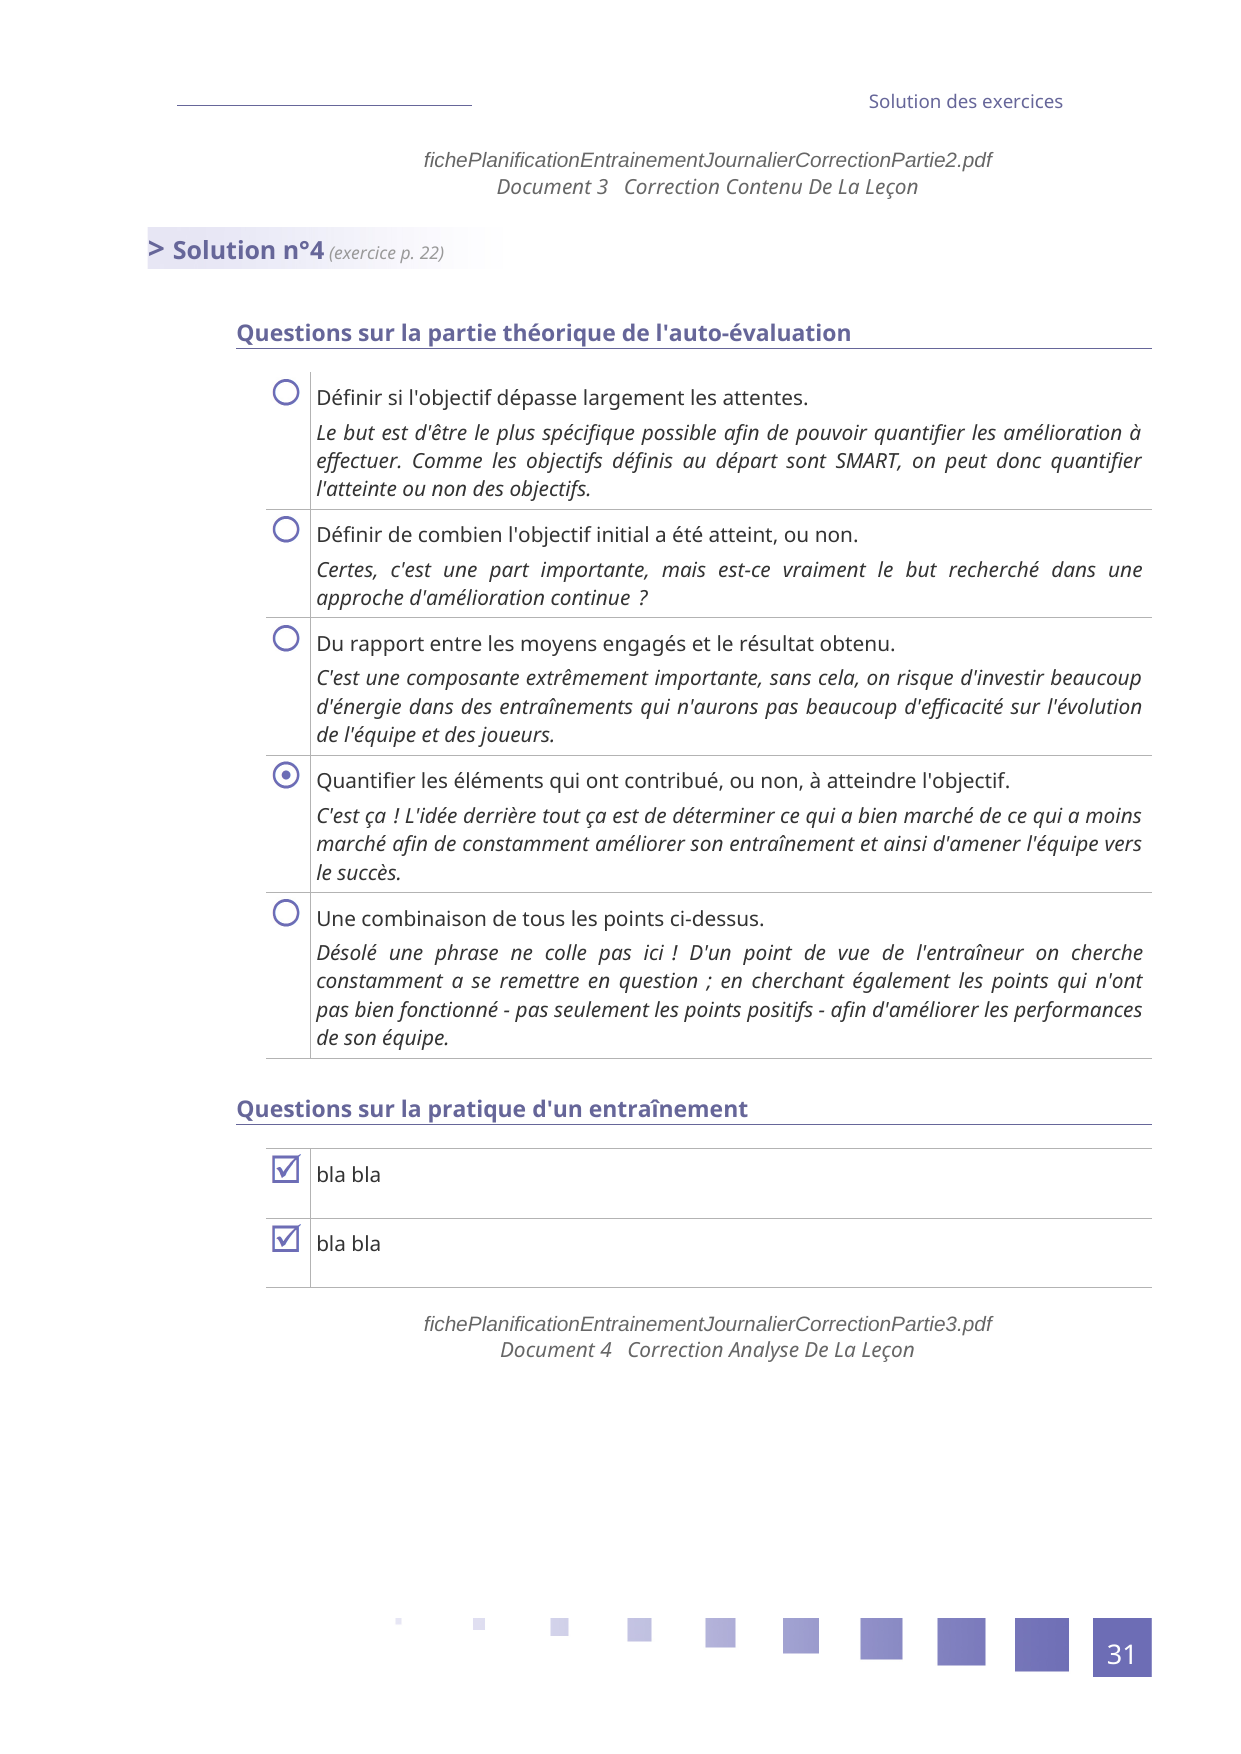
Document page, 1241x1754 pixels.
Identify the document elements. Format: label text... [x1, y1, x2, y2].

table_cell Du rapport entre les moyens engagés et le résultat obtenu. C'est une composante extrêmement importante, sans cela, on risque d'investir beaucoup d'énergie dans des entraînements qui n'aurons pas beaucoup d'efficacité sur l'évolution de l'équipe et des joueurs. [311, 618, 1152, 755]
picture [271, 623, 301, 653]
title Questions sur la pratique d'un entraînement [236, 1093, 1152, 1124]
table_header [266, 1149, 310, 1218]
picture [271, 377, 301, 407]
table_cell [266, 1224, 310, 1287]
title Document 3 Correction Contenu De La Leçon [266, 172, 1152, 201]
table_cell Définir de combien l'objectif initial a été atteint, ou non. Certes, c'est une part importante, mais est-ce vraiment le but recherché dans une approche d'amélioration continue ? [311, 510, 1152, 617]
text fichePlanificationEntrainementJournalierCorrectionPartie3.pdf [301, 1312, 1116, 1335]
title Questions sur la partie théorique de l'auto-évaluation [236, 317, 1152, 348]
table_cell Quantifier les éléments qui ont contribué, ou non, à atteindre l'objectif. C'est ça ! L'idée derrière tout ça est de déterminer ce qui a bien marché de ce qui a moins marché afin de constamment améliorer son entraînement et ainsi d'amener l'équipe vers le succès. [311, 756, 1152, 892]
table_cell [266, 756, 310, 892]
picture [351, 1618, 1152, 1678]
picture [271, 760, 301, 790]
table_cell [266, 618, 310, 755]
table_cell [266, 515, 310, 617]
table_cell Une combinaison de tous les points ci-dessus. Désolé une phrase ne colle pas ici ! D'un point de vue de l'entraîneur on cherche constamment a se remettre en question ; en cherchant également les points qui n'ont pas bien fonctionné - pas seulement les points positifs - afin d'améliorer les performances de son équipe. [311, 893, 1152, 1058]
picture [271, 897, 301, 928]
table_cell bla bla [311, 1219, 1152, 1287]
title > Solution n°4 (exercice p. 20) [148, 227, 1152, 268]
picture [271, 1223, 301, 1253]
table_header Définir si l'objectif dépasse largement les attentes. Le but est d'être le plus spécifique possible afin de pouvoir quantifier les amélioration à effectuer. Comme les objectifs définis au départ sont SMART, on peut donc quantifier l'atteinte ou non des objectifs. [311, 372, 1152, 509]
table_header [266, 372, 310, 509]
picture [271, 514, 301, 544]
table_cell [266, 510, 310, 514]
text fichePlanificationEntrainementJournalierCorrectionPartie2.pdf [301, 149, 1116, 172]
table_header bla bla [311, 1149, 1152, 1218]
title Document 4 Correction Analyse De La Leçon [266, 1335, 1152, 1364]
table_cell [266, 1219, 310, 1223]
table_cell [266, 893, 310, 1058]
picture [271, 1153, 301, 1184]
